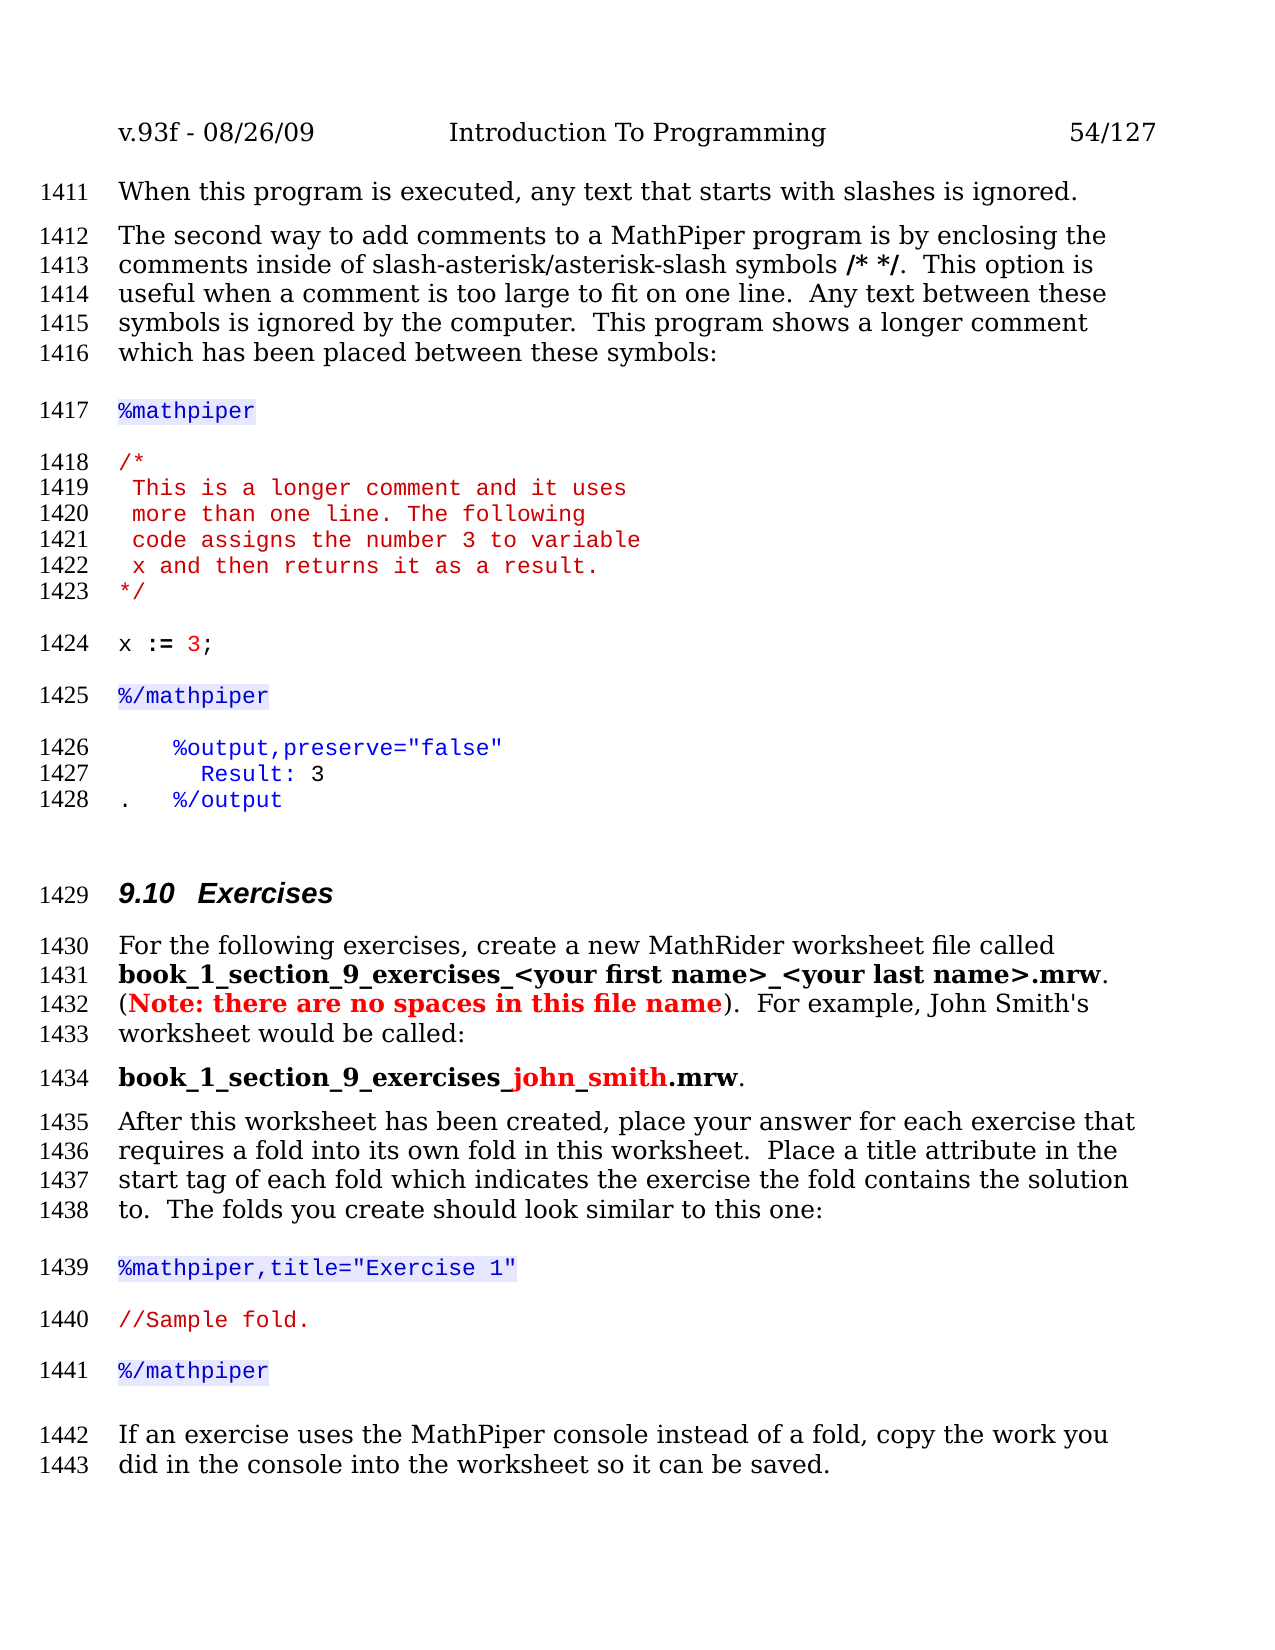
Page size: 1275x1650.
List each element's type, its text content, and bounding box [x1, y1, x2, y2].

text x and then returns it as a result. [118, 554, 1157, 581]
text book_1_section_9_exercises_john_smith.mrw. [118, 1063, 1157, 1092]
text x := 3; [118, 632, 1157, 658]
text %mathpiper,title="Exercise 1" [118, 1256, 1157, 1282]
text After this worksheet has been created, place your answer for each exercise that requires a fold into its own fold in this worksheet. Place a title attribute in the start tag of each fold which indicates the exercise the fold contains the solution to. The folds you create should look similar to this one: [118, 1107, 1157, 1224]
text Result: 3 [118, 762, 1157, 788]
text If an exercise uses the MathPiper console instead of a fold, copy the work you did in the console into the worksheet so it can be saved. [118, 1421, 1157, 1479]
text */ [118, 581, 1157, 606]
text This is a longer comment and it uses [118, 477, 1157, 503]
text The second way to add comments to a MathPiper program is by enclosing the comments inside of slash-asterisk/asterisk-slash symbols /* */. This option is useful when a comment is too large to fit on one line. Any text between these symbols is ignored by the computer. This program shows a longer comment which has been placed between these symbols: [118, 221, 1157, 367]
text %mathpiper [118, 399, 1157, 425]
text When this program is executed, any text that starts with slashes is ignored. [118, 177, 1157, 206]
text For the following exercises, create a new MathRider worksheet file called book_1_section_9_exercises_<your first name>_<your last name>.mrw. (Note: there are no spaces in this file name). For example, John Smith's worksheet would be called: [118, 931, 1157, 1048]
subtitle Exercises [118, 876, 1157, 910]
text %output,preserve="false" [118, 736, 1157, 762]
text code assigns the number 3 to variable [118, 529, 1157, 554]
text /* [118, 451, 1157, 477]
text . %/output [118, 788, 1157, 814]
text %/mathpiper [118, 684, 1157, 710]
text more than one line. The following [118, 503, 1157, 529]
text %/mathpiper [118, 1360, 1157, 1386]
text //Sample fold. [118, 1308, 1157, 1334]
